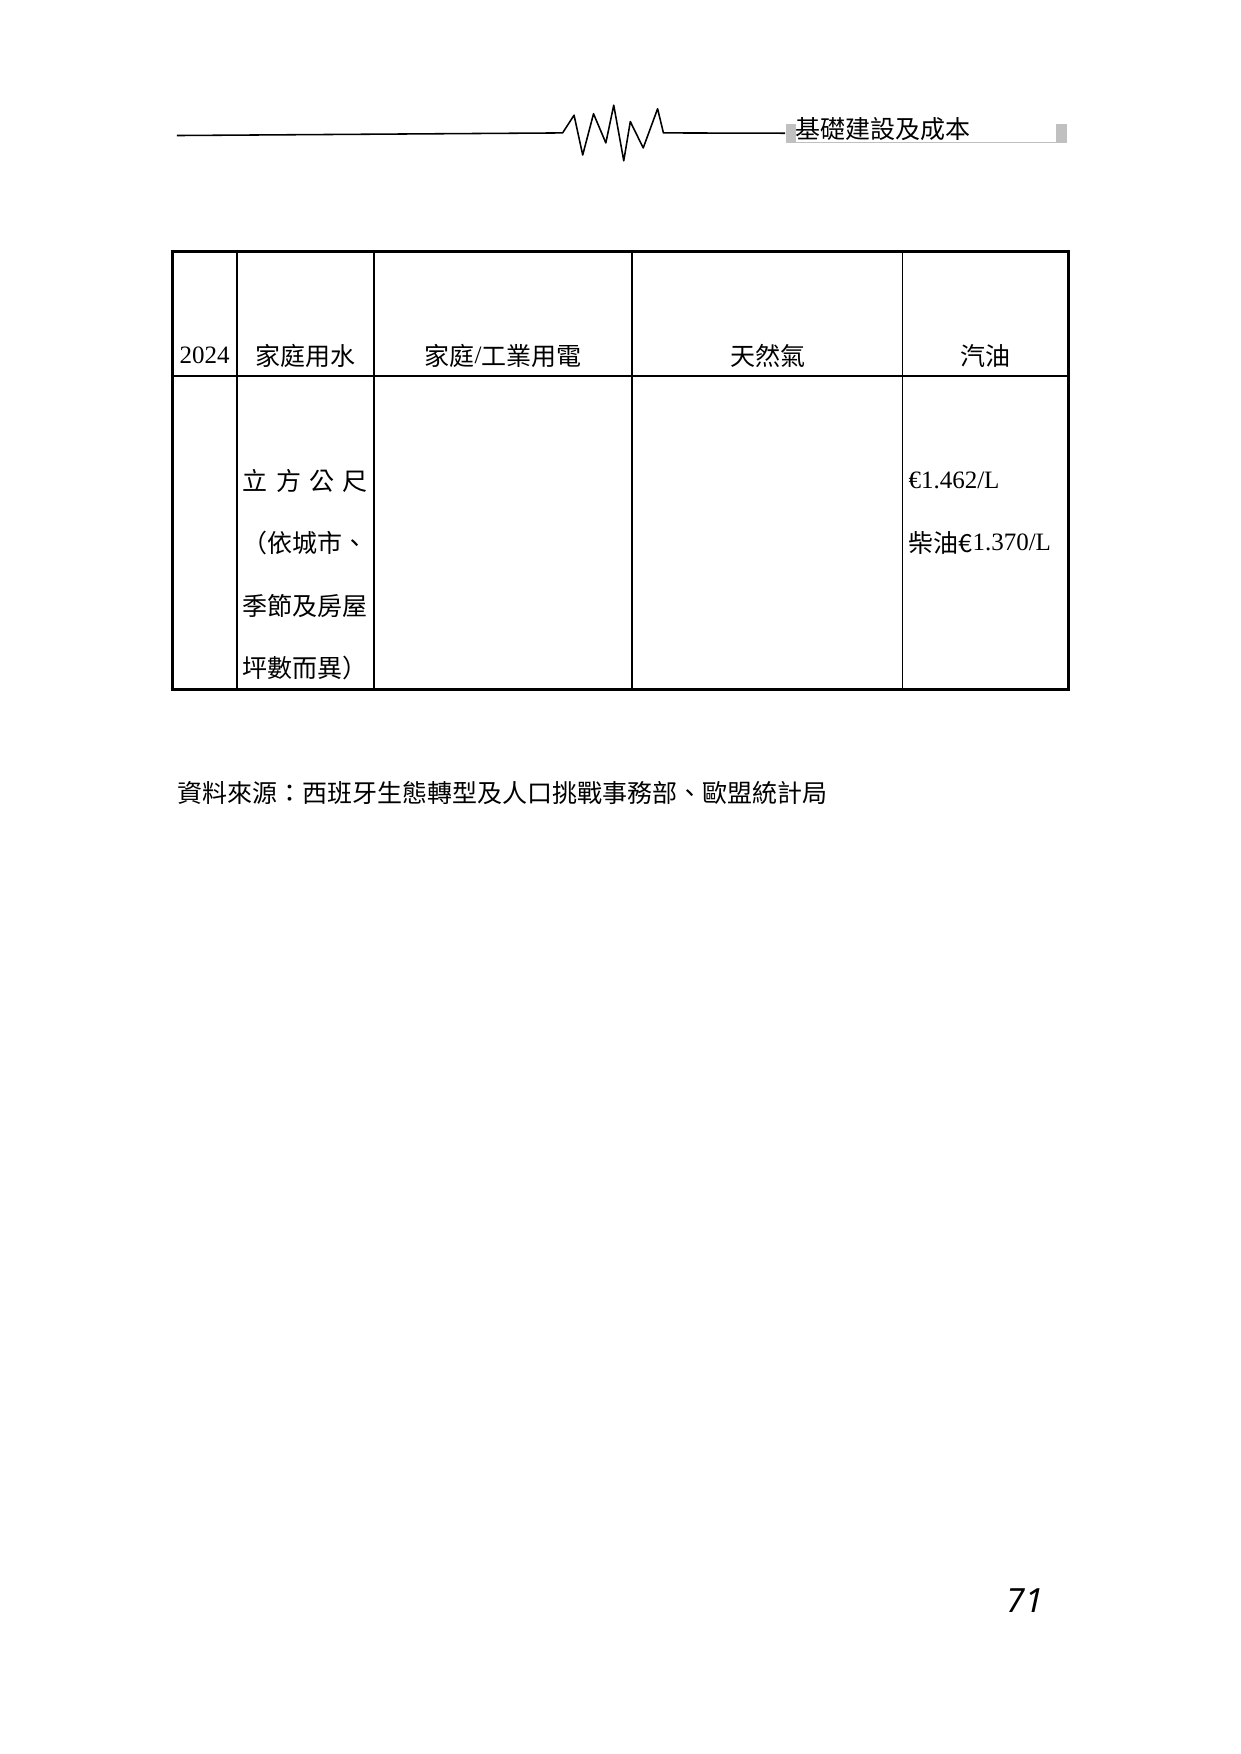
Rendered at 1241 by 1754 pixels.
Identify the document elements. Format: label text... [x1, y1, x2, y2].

table_header 2024 [174, 253, 236, 375]
table_header 家庭/工業用電 [375, 253, 631, 375]
table_cell [174, 377, 236, 688]
table_header 天然氣 [633, 253, 902, 375]
text 資料來源：西班牙生態轉型及人口挑戰事務部、歐盟統計局 [177, 750, 1063, 813]
table_cell 立方公尺（依城市、季節及房屋坪數而異） [238, 377, 373, 688]
table_header 家庭用水 [238, 253, 373, 375]
table_cell €1.462/L 柴油€1.370/L [903, 377, 1067, 688]
table_header 汽油 [903, 253, 1067, 375]
table_cell [633, 377, 902, 688]
table_cell [375, 377, 631, 688]
